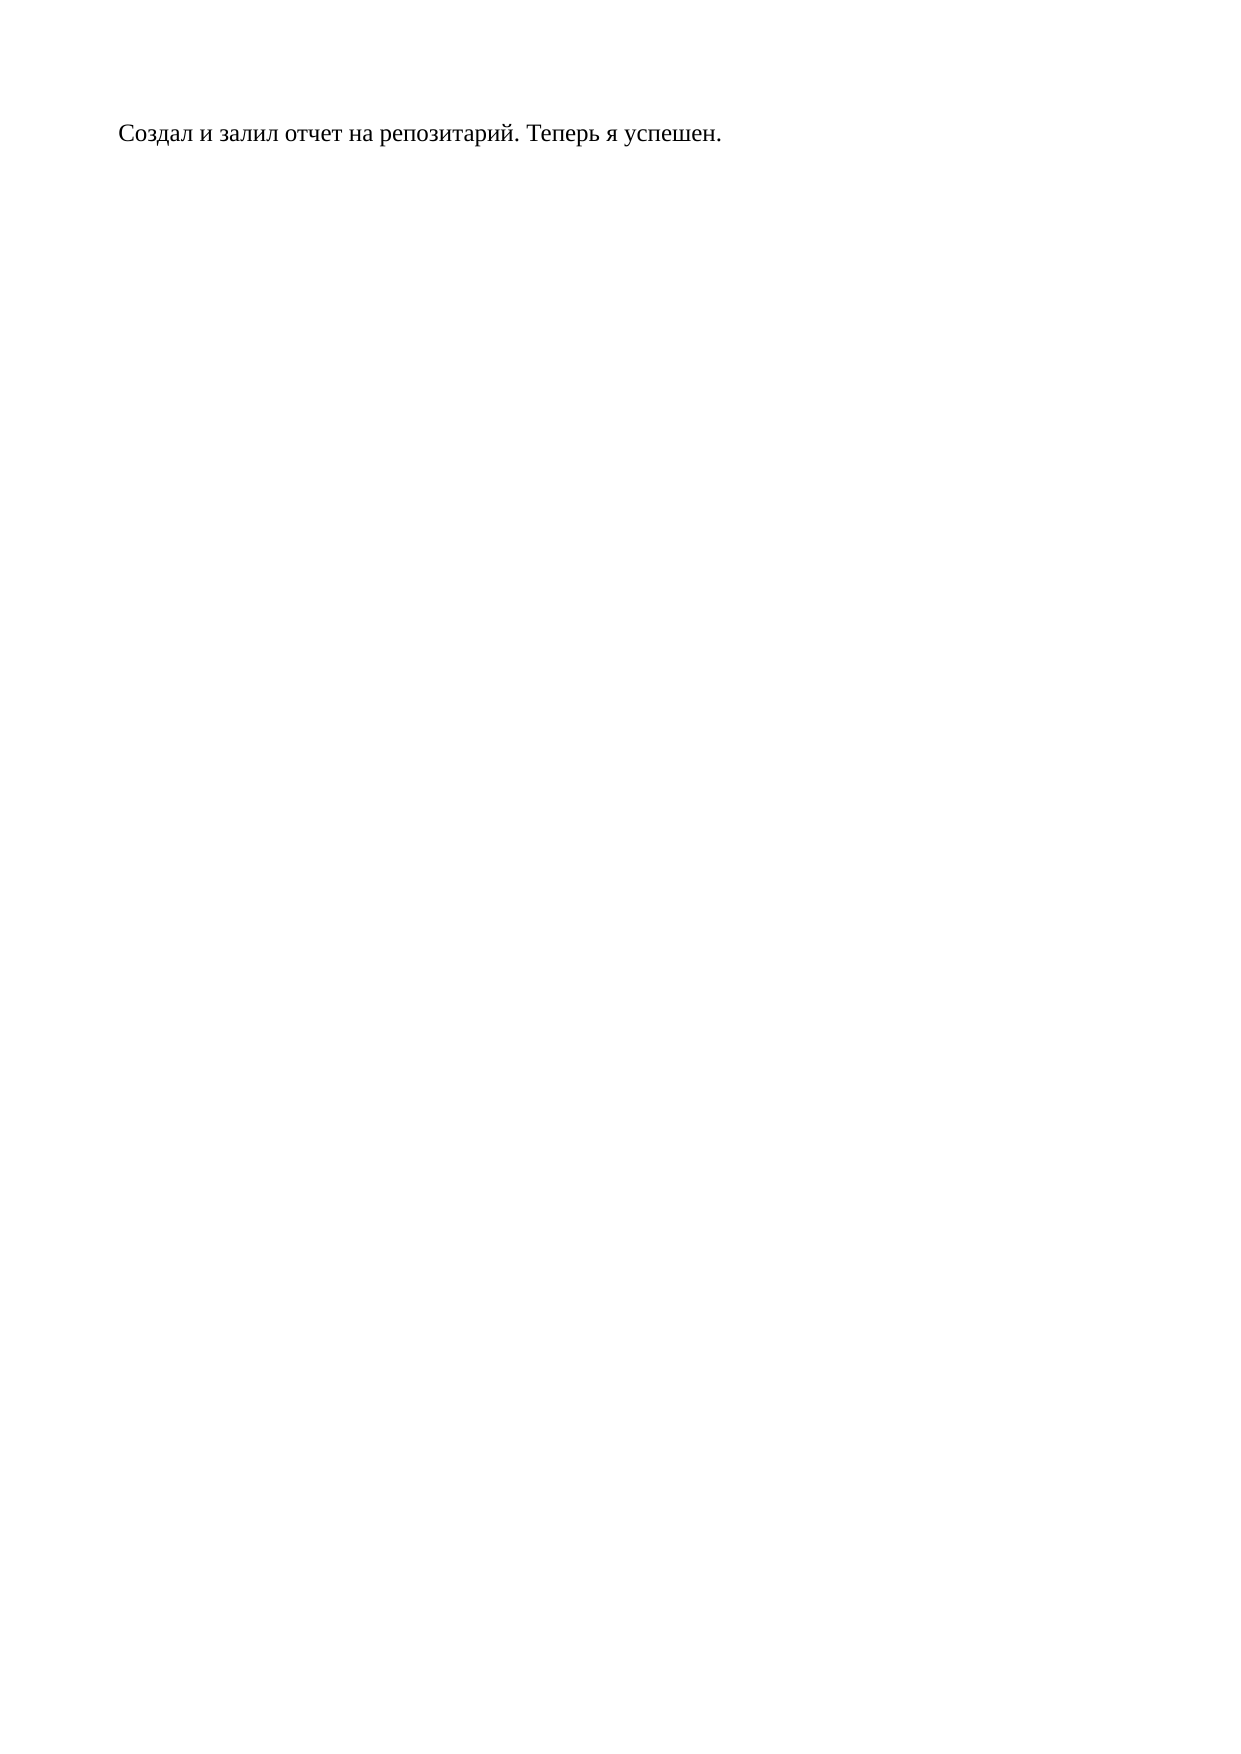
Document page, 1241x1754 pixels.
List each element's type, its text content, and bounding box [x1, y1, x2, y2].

text Создал и залил отчет на репозитарий. Теперь я успешен. [118, 118, 1122, 147]
